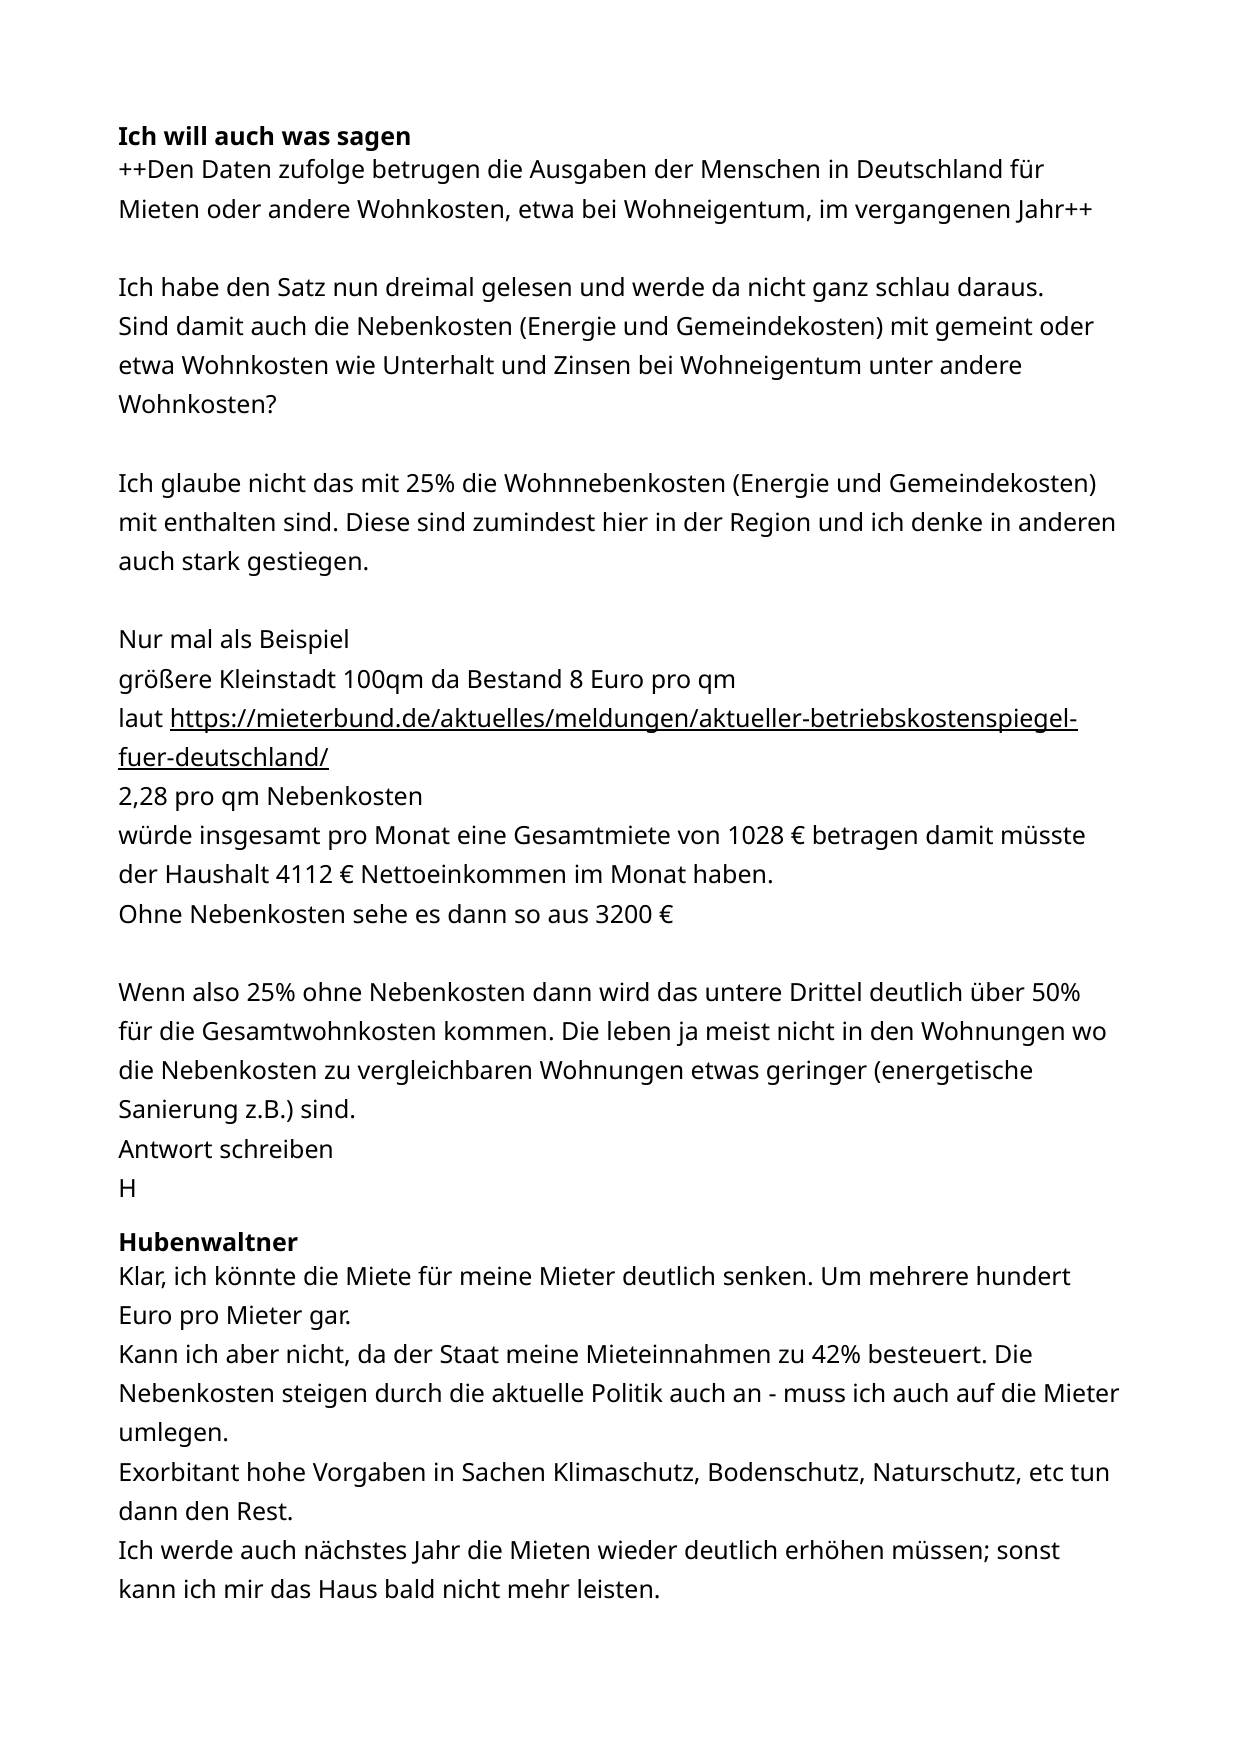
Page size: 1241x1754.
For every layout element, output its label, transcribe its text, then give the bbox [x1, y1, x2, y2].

text Antwort schreiben [118, 1131, 1122, 1165]
text ++Den Daten zufolge betrugen die Ausgaben der Menschen in Deutschland für Mieten oder andere Wohnkosten, etwa bei Wohneigentum, im vergangenen Jahr++ Ich habe den Satz nun dreimal gelesen und werde da nicht ganz schlau daraus. Sind damit auch die Nebenkosten (Energie und Gemeindekosten) mit gemeint oder etwa Wohnkosten wie Unterhalt und Zinsen bei Wohneigentum unter andere Wohnkosten? Ich glaube nicht das mit 25% die Wohnnebenkosten (Energie und Gemeindekosten) mit enthalten sind. Diese sind zumindest hier in der Region und ich denke in anderen auch stark gestiegen. Nur mal als Beispiel größere Kleinstadt 100qm da Bestand 8 Euro pro qm laut https://mieterbund.de/aktuelles/meldungen/aktueller-betriebskostenspiegel-fuer-deutschland/ 2,28 pro qm Nebenkosten würde insgesamt pro Monat eine Gesamtmiete von 1028 € betragen damit müsste der Haushalt 4112 € Nettoeinkommen im Monat haben. Ohne Nebenkosten sehe es dann so aus 3200 € Wenn also 25% ohne Nebenkosten dann wird das untere Drittel deutlich über 50% für die Gesamtwohnkosten kommen. Die leben ja meist nicht in den Wohnungen wo die Nebenkosten zu vergleichbaren Wohnungen etwas geringer (energetische Sanierung z.B.) sind. [118, 152, 1122, 1126]
text Ich werde auch nächstes Jahr die Mieten wieder deutlich erhöhen müssen; sonst kann ich mir das Haus bald nicht mehr leisten. [118, 1532, 1122, 1606]
text Kann ich aber nicht, da der Staat meine Mieteinnahmen zu 42% besteuert. Die Nebenkosten steigen durch die aktuelle Politik auch an - muss ich auch auf die Mieter umlegen. [118, 1337, 1122, 1449]
subtitle Ich will auch was sagen [118, 118, 1122, 152]
subtitle Hubenwaltner [118, 1224, 1122, 1258]
text H [118, 1171, 1122, 1204]
text Exorbitant hohe Vorgaben in Sachen Klimaschutz, Bodenschutz, Naturschutz, etc tun dann den Rest. [118, 1454, 1122, 1527]
text Klar, ich könnte die Miete für meine Mieter deutlich senken. Um mehrere hundert Euro pro Mieter gar. [118, 1258, 1122, 1332]
